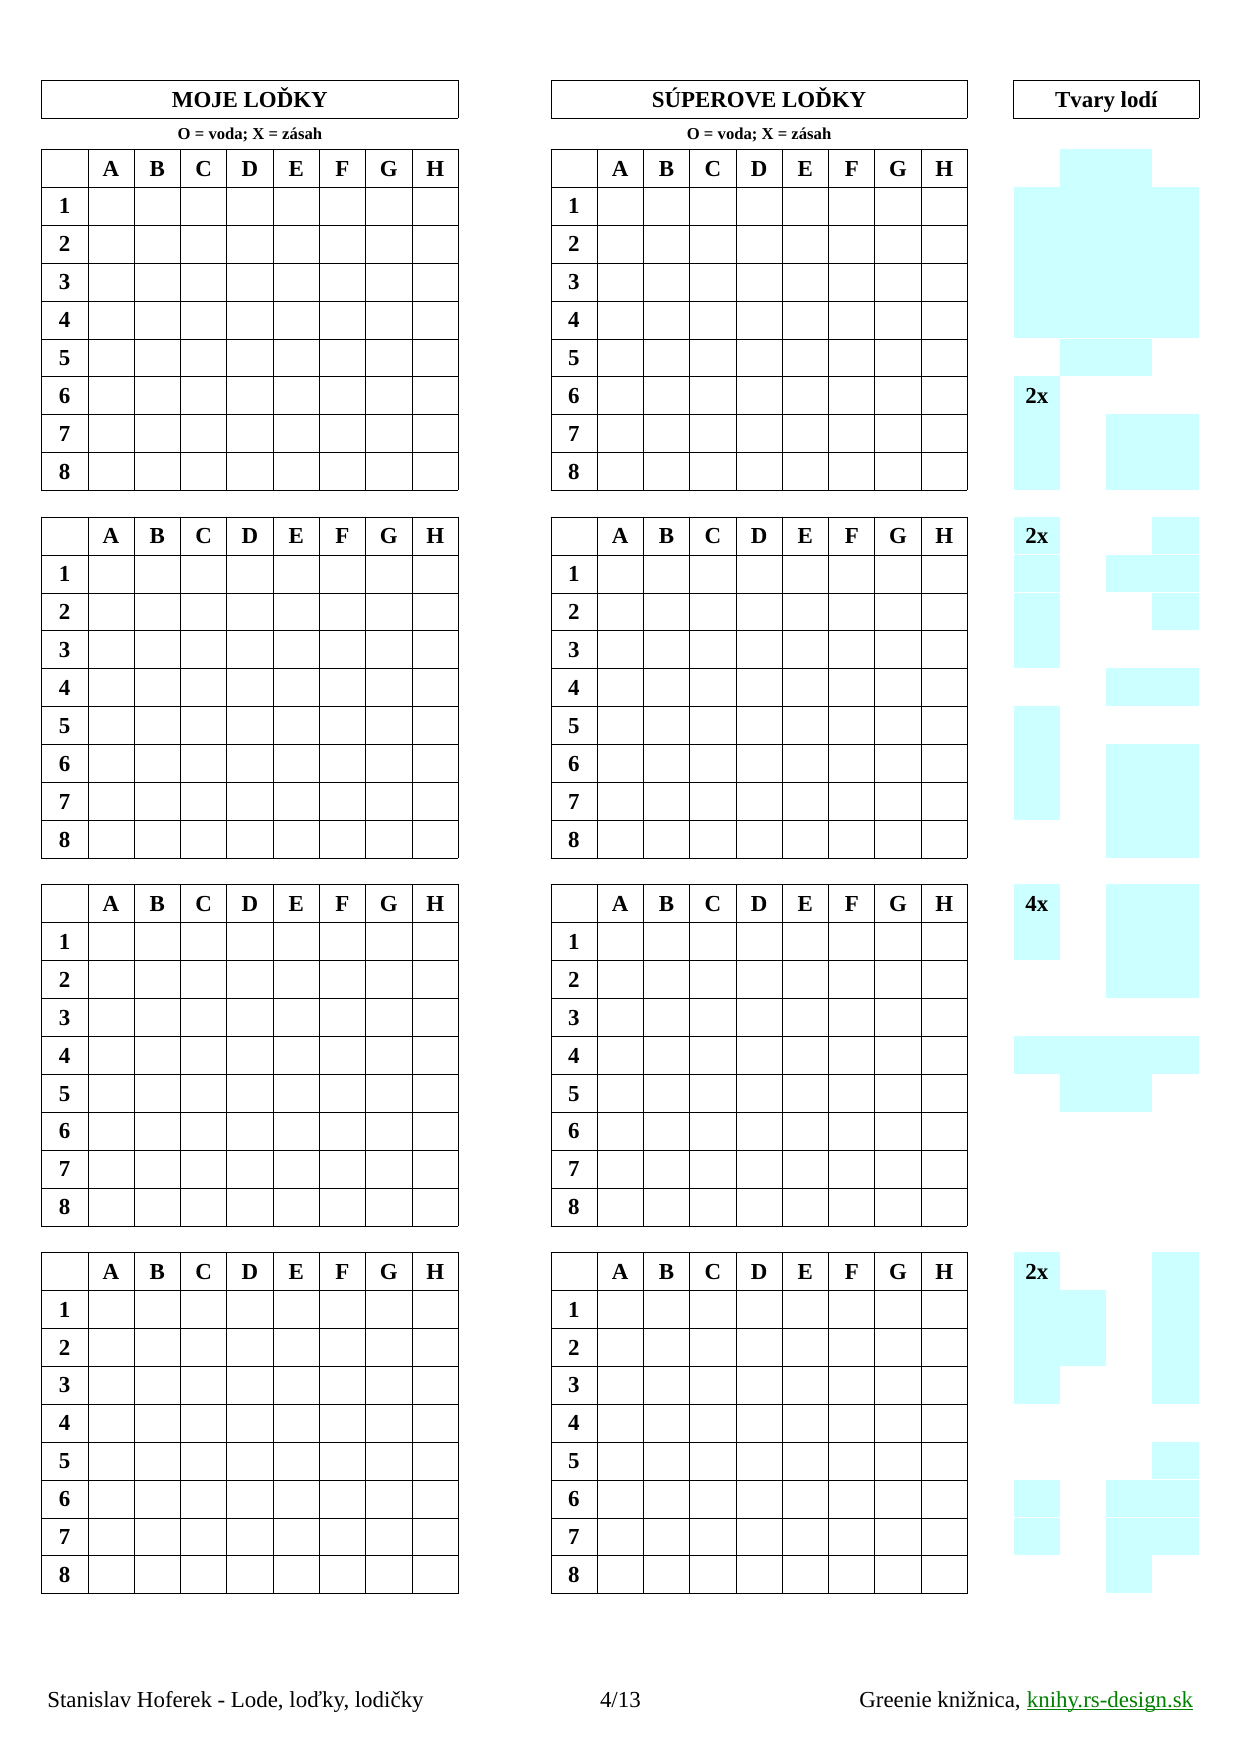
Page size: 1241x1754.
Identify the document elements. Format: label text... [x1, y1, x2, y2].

table_cell [598, 1367, 643, 1404]
table_cell [922, 669, 967, 706]
table_cell 6 [552, 377, 597, 414]
table_cell [458, 118, 504, 149]
table_cell [135, 188, 180, 225]
table_cell [227, 707, 273, 744]
table_cell [1106, 225, 1152, 263]
table_cell [644, 745, 689, 782]
table_cell [1014, 1150, 1060, 1188]
table_cell [922, 377, 967, 414]
table_cell [783, 783, 828, 820]
table_cell [227, 226, 273, 263]
table_header [459, 884, 504, 922]
table_cell [1152, 630, 1199, 668]
table_cell [1060, 668, 1106, 706]
table_cell 5 [552, 1443, 597, 1479]
table_cell [644, 821, 689, 858]
table_cell 1 [552, 188, 597, 225]
table_cell [459, 1480, 504, 1517]
table_cell [922, 783, 967, 820]
table_cell [644, 923, 689, 960]
table_cell [181, 594, 226, 630]
table_cell 4 [552, 669, 597, 706]
table_cell [829, 669, 874, 706]
table_cell [875, 453, 921, 490]
table_cell [1106, 630, 1152, 668]
table_cell [783, 594, 828, 630]
table_header [42, 1253, 88, 1290]
table_cell [1106, 1290, 1152, 1328]
table_cell [598, 1037, 643, 1074]
table_cell [968, 1074, 1013, 1112]
table_cell [644, 188, 689, 225]
table_cell [366, 415, 412, 452]
table_cell [135, 1189, 180, 1226]
table_cell [1152, 414, 1199, 452]
table_cell [598, 1519, 643, 1555]
table_header G [366, 1253, 412, 1290]
table_cell [504, 668, 551, 706]
table_cell [783, 821, 828, 858]
table_cell [89, 961, 134, 998]
table_cell [1060, 149, 1106, 187]
table_header H [413, 518, 458, 554]
table_cell [89, 821, 134, 858]
table_cell [320, 1405, 365, 1442]
table_cell [413, 923, 458, 960]
table_cell [89, 999, 134, 1036]
table_cell [320, 556, 365, 592]
table_header [459, 517, 504, 554]
table_cell [413, 556, 458, 592]
table_cell [1060, 1555, 1106, 1593]
table_cell [366, 1405, 412, 1442]
table_header D [227, 1253, 273, 1290]
table_cell [504, 414, 551, 452]
table_cell [459, 1404, 504, 1442]
table_cell [413, 1556, 458, 1593]
table_cell [181, 1329, 226, 1366]
table_cell [783, 1037, 828, 1074]
table_cell [829, 1367, 874, 1404]
table_cell [181, 961, 226, 998]
table_cell [227, 821, 273, 858]
table_cell [690, 1443, 736, 1479]
table_cell [783, 302, 828, 338]
table_cell [1014, 452, 1060, 490]
table_cell [320, 340, 365, 376]
table_cell [875, 1329, 921, 1366]
table_cell [922, 1405, 967, 1442]
table_cell [413, 707, 458, 744]
table_cell [690, 594, 736, 630]
table_cell [1106, 376, 1152, 414]
table_cell [875, 707, 921, 744]
table_cell [366, 188, 412, 225]
table_cell [922, 594, 967, 630]
table_cell [644, 302, 689, 338]
table_cell [922, 1291, 967, 1328]
table_cell [274, 707, 319, 744]
table_cell [459, 376, 504, 414]
table_cell [274, 453, 319, 490]
table_cell [1106, 149, 1152, 187]
table_cell [644, 707, 689, 744]
table_cell [1014, 1404, 1060, 1442]
table_cell [875, 821, 921, 858]
table_cell [320, 1519, 365, 1555]
table_cell [89, 1443, 134, 1479]
table_cell [1106, 706, 1152, 744]
table_cell [366, 1037, 412, 1074]
table_cell [1060, 1366, 1106, 1404]
table_cell [504, 1036, 551, 1074]
table_cell [181, 302, 226, 338]
table_cell [1152, 668, 1199, 706]
table_cell H [922, 150, 967, 187]
table_cell [135, 1405, 180, 1442]
table_cell [875, 1519, 921, 1555]
table_cell [737, 631, 782, 668]
table_cell [829, 415, 874, 452]
table_cell [366, 1556, 412, 1593]
table_cell [1014, 1074, 1060, 1112]
table_cell [504, 1442, 551, 1479]
table_cell [598, 377, 643, 414]
table_cell [922, 631, 967, 668]
table_cell [227, 1443, 273, 1479]
table_cell [598, 631, 643, 668]
table_cell [320, 1151, 365, 1188]
table_header F [320, 1253, 365, 1290]
table_cell [737, 923, 782, 960]
table_cell [320, 1481, 365, 1517]
table_cell [968, 149, 1013, 187]
table_cell [1152, 1480, 1199, 1517]
table_cell [1152, 555, 1199, 592]
table_cell 5 [42, 1075, 88, 1112]
table_header [968, 80, 1013, 118]
table_cell [504, 744, 551, 782]
table_cell [922, 1556, 967, 1593]
table_cell [89, 1481, 134, 1517]
table_cell [598, 999, 643, 1036]
table_cell 2 [42, 594, 88, 630]
table_cell [1060, 593, 1106, 630]
table_cell 6 [42, 1481, 88, 1517]
table_cell [366, 340, 412, 376]
table_cell [89, 923, 134, 960]
table_cell [690, 1291, 736, 1328]
table_cell [181, 1151, 226, 1188]
table_cell [227, 302, 273, 338]
table_cell [644, 1291, 689, 1328]
table_cell [366, 264, 412, 301]
table_cell [1106, 187, 1152, 225]
table_cell [875, 377, 921, 414]
table_cell [829, 745, 874, 782]
table_header [1106, 1252, 1152, 1290]
table_cell [504, 263, 551, 301]
table_cell [598, 961, 643, 998]
table_cell [89, 226, 134, 263]
table_header [42, 518, 88, 554]
table_cell [598, 923, 643, 960]
table_cell [1106, 668, 1152, 706]
table_cell [320, 669, 365, 706]
table_cell [135, 1481, 180, 1517]
table_cell [783, 1405, 828, 1442]
table_cell [1014, 1112, 1060, 1150]
table_cell [181, 556, 226, 592]
table_cell [413, 264, 458, 301]
table_header [504, 884, 551, 922]
table_cell [135, 1443, 180, 1479]
table_cell [504, 339, 551, 376]
table_cell [366, 669, 412, 706]
table_cell [875, 188, 921, 225]
table_cell [1106, 1518, 1152, 1555]
table_header [1060, 517, 1106, 554]
table_header F [829, 518, 874, 554]
table_cell [459, 1555, 504, 1593]
table_cell [274, 821, 319, 858]
table_cell [366, 1519, 412, 1555]
table_cell [1014, 668, 1060, 706]
table_cell [89, 783, 134, 820]
table_cell [644, 226, 689, 263]
table_cell [227, 594, 273, 630]
table_cell [1106, 1555, 1152, 1593]
table_cell [459, 820, 504, 858]
table_cell [690, 961, 736, 998]
table_cell [413, 999, 458, 1036]
table_cell [413, 1075, 458, 1112]
table_cell [1014, 149, 1060, 187]
table_cell 2x [1014, 376, 1060, 414]
table_cell [227, 1405, 273, 1442]
table_cell [89, 415, 134, 452]
table_cell [690, 1519, 736, 1555]
table_cell [1014, 998, 1060, 1036]
table_cell B [644, 150, 689, 187]
table_cell [181, 1405, 226, 1442]
table_cell [135, 264, 180, 301]
table_cell [1014, 1480, 1060, 1517]
table_cell [598, 1151, 643, 1188]
table_cell [829, 264, 874, 301]
table_cell [737, 745, 782, 782]
table_cell [274, 783, 319, 820]
table_cell [89, 1556, 134, 1593]
table_header A [89, 1253, 134, 1290]
table_header D [737, 885, 782, 922]
table_header E [783, 885, 828, 922]
table_cell 1 [42, 923, 88, 960]
table_cell [737, 669, 782, 706]
table_cell [1014, 339, 1060, 376]
table_cell [1106, 782, 1152, 820]
table_cell [783, 453, 828, 490]
table_cell [181, 415, 226, 452]
table_cell [1060, 119, 1106, 149]
table_cell 8 [42, 1556, 88, 1593]
table_cell [320, 415, 365, 452]
table_header H [413, 885, 458, 922]
table_cell [875, 1151, 921, 1188]
table_cell [89, 264, 134, 301]
table_cell C [181, 150, 226, 187]
table_cell [504, 593, 551, 630]
table_cell [783, 1113, 828, 1150]
table_cell [598, 783, 643, 820]
table_header B [135, 518, 180, 554]
table_cell [459, 960, 504, 998]
table_cell [737, 188, 782, 225]
table_header H [922, 1253, 967, 1290]
table_cell [690, 302, 736, 338]
table_cell [459, 668, 504, 706]
table_cell [737, 264, 782, 301]
table_cell [1060, 301, 1106, 338]
table_cell [459, 149, 504, 187]
table_cell [1152, 1328, 1199, 1366]
table_cell B [135, 150, 180, 187]
table_cell [135, 999, 180, 1036]
table_cell [1014, 187, 1060, 225]
table_header [552, 1253, 597, 1290]
table_cell [135, 1519, 180, 1555]
table_cell G [875, 150, 921, 187]
table_cell [1152, 1366, 1199, 1404]
table_cell [413, 1037, 458, 1074]
table_cell [320, 631, 365, 668]
table_cell [922, 556, 967, 592]
table_cell [737, 783, 782, 820]
table_cell 2 [42, 961, 88, 998]
table_cell [366, 961, 412, 998]
table_cell [922, 1443, 967, 1479]
table_cell [598, 340, 643, 376]
table_cell [783, 1367, 828, 1404]
table_cell 5 [552, 340, 597, 376]
table_cell [690, 631, 736, 668]
table_cell [783, 999, 828, 1036]
table_cell [875, 1367, 921, 1404]
table_cell [227, 415, 273, 452]
table_cell [968, 593, 1013, 630]
table_cell [320, 1189, 365, 1226]
table_cell [737, 1405, 782, 1442]
table_cell [504, 1555, 551, 1593]
table_header E [274, 518, 319, 554]
table_cell [227, 1329, 273, 1366]
table_cell [135, 377, 180, 414]
table_cell [875, 1113, 921, 1150]
table_cell [413, 1329, 458, 1366]
table_cell [783, 707, 828, 744]
table_cell [783, 1443, 828, 1479]
table_cell [366, 1075, 412, 1112]
table_header [1060, 884, 1106, 922]
table_cell [1106, 452, 1152, 490]
table_header [1106, 884, 1152, 922]
table_cell [89, 1291, 134, 1328]
table_cell [644, 783, 689, 820]
table_cell [1106, 1480, 1152, 1517]
table_cell [1014, 1036, 1060, 1074]
table_cell [227, 1075, 273, 1112]
table_header [552, 885, 597, 922]
table_cell [968, 1442, 1013, 1479]
table_cell [1152, 263, 1199, 301]
table_cell [366, 999, 412, 1036]
table_cell [459, 922, 504, 960]
table_cell [922, 453, 967, 490]
table_cell [598, 1291, 643, 1328]
table_cell 2 [552, 961, 597, 998]
table_cell [504, 1074, 551, 1112]
table_cell [1106, 339, 1152, 376]
table_header G [366, 518, 412, 554]
table_cell [783, 377, 828, 414]
table_cell [783, 923, 828, 960]
table_cell [690, 707, 736, 744]
table_cell [875, 1189, 921, 1226]
table_cell [829, 1113, 874, 1150]
table_cell [644, 1075, 689, 1112]
table_cell [1060, 1480, 1106, 1517]
table_header D [737, 1253, 782, 1290]
table_cell [274, 1113, 319, 1150]
table_cell [690, 1556, 736, 1593]
table_cell [1106, 922, 1152, 960]
table_cell [783, 264, 828, 301]
table_cell [598, 1189, 643, 1226]
table_cell [459, 782, 504, 820]
table_cell [968, 1366, 1013, 1404]
table_cell [89, 1037, 134, 1074]
table_cell [274, 1075, 319, 1112]
table_cell [181, 745, 226, 782]
table_cell [598, 1443, 643, 1479]
table_cell 5 [42, 340, 88, 376]
table_cell [783, 1189, 828, 1226]
table_cell [135, 821, 180, 858]
table_cell [504, 782, 551, 820]
table_cell [181, 188, 226, 225]
table_cell [829, 1443, 874, 1479]
table_cell [968, 225, 1013, 263]
table_cell 3 [552, 1367, 597, 1404]
table_cell [89, 1151, 134, 1188]
table_cell [922, 264, 967, 301]
table_cell [1060, 339, 1106, 376]
table_cell [459, 1150, 504, 1188]
table_cell [1014, 555, 1060, 592]
table_cell [968, 960, 1013, 998]
table_header H [922, 885, 967, 922]
table_cell [320, 707, 365, 744]
table_cell [598, 1556, 643, 1593]
table_cell [89, 377, 134, 414]
table_header C [181, 518, 226, 554]
table_header MOJE LOĎKY [42, 81, 458, 118]
table_cell [737, 1113, 782, 1150]
table_cell [875, 669, 921, 706]
table_cell 5 [42, 1443, 88, 1479]
table_cell [459, 1290, 504, 1328]
table_cell [274, 1291, 319, 1328]
table_cell [690, 1075, 736, 1112]
table_cell [135, 1075, 180, 1112]
table_cell [829, 1519, 874, 1555]
table_cell [227, 1519, 273, 1555]
table_header [1152, 884, 1199, 922]
table_cell [783, 226, 828, 263]
table_cell [274, 669, 319, 706]
table_cell [690, 264, 736, 301]
table_cell [829, 1556, 874, 1593]
table_cell [413, 188, 458, 225]
table_cell [783, 961, 828, 998]
table_cell [737, 226, 782, 263]
table_cell [598, 556, 643, 592]
table_cell [413, 1151, 458, 1188]
table_cell A [598, 150, 643, 187]
table_cell [552, 150, 597, 187]
table_header 4x [1014, 884, 1060, 922]
table_cell [366, 1151, 412, 1188]
table_cell 3 [552, 999, 597, 1036]
table_cell [227, 340, 273, 376]
table_cell D [737, 150, 782, 187]
table_cell [274, 1405, 319, 1442]
table_cell [737, 1189, 782, 1226]
table_cell [598, 453, 643, 490]
table_cell [783, 669, 828, 706]
table_cell [366, 302, 412, 338]
table_header E [274, 885, 319, 922]
table_cell [135, 1151, 180, 1188]
table_cell [504, 960, 551, 998]
table_cell [829, 594, 874, 630]
table_header E [274, 1253, 319, 1290]
table_cell [644, 594, 689, 630]
table_cell [459, 706, 504, 744]
table_cell [413, 340, 458, 376]
table_cell 3 [42, 999, 88, 1036]
table_cell [737, 707, 782, 744]
table_cell [829, 340, 874, 376]
table_header E [783, 1253, 828, 1290]
table_cell [875, 264, 921, 301]
table_cell [1060, 1036, 1106, 1074]
table_cell [922, 1329, 967, 1366]
table_cell [737, 1151, 782, 1188]
table_cell [1060, 960, 1106, 998]
table_cell 8 [42, 1189, 88, 1226]
table_cell [274, 923, 319, 960]
table_cell [181, 1556, 226, 1593]
table_cell 4 [42, 302, 88, 338]
table_cell [829, 783, 874, 820]
table_cell [1152, 187, 1199, 225]
table_cell [459, 1036, 504, 1074]
table_cell [875, 999, 921, 1036]
table_cell [737, 340, 782, 376]
table_cell [366, 1291, 412, 1328]
table_cell [459, 452, 504, 490]
table_cell [366, 226, 412, 263]
table_cell [598, 1405, 643, 1442]
table_cell [227, 923, 273, 960]
table_cell [89, 453, 134, 490]
table_cell [829, 961, 874, 998]
table_cell [135, 1556, 180, 1593]
table_cell [504, 225, 551, 263]
table_cell 4 [42, 1037, 88, 1074]
table_cell [1106, 1112, 1152, 1150]
table_cell [320, 453, 365, 490]
table_cell [644, 1481, 689, 1517]
table_cell [227, 1189, 273, 1226]
table_cell [274, 226, 319, 263]
table_cell [875, 1481, 921, 1517]
table_cell 3 [552, 264, 597, 301]
table_cell 8 [552, 453, 597, 490]
table_cell O = voda; X = zásah [41, 119, 458, 149]
table_cell [181, 1519, 226, 1555]
table_cell [413, 302, 458, 338]
table_cell [1152, 744, 1199, 782]
table_cell [690, 923, 736, 960]
table_cell [1106, 998, 1152, 1036]
table_cell [274, 1556, 319, 1593]
table_cell [829, 1291, 874, 1328]
table_cell [504, 301, 551, 338]
table_cell [1152, 706, 1199, 744]
table_cell [1014, 1555, 1060, 1593]
table_cell [181, 1037, 226, 1074]
table_cell [366, 1113, 412, 1150]
table_cell [1014, 263, 1060, 301]
table_cell [181, 1291, 226, 1328]
table_cell [135, 923, 180, 960]
table_cell [644, 1519, 689, 1555]
table_cell [644, 264, 689, 301]
table_cell [320, 923, 365, 960]
table_cell [413, 415, 458, 452]
table_header SÚPEROVE LOĎKY [552, 81, 967, 118]
table_cell [413, 377, 458, 414]
table_cell [89, 340, 134, 376]
table_cell 5 [42, 707, 88, 744]
table_cell [1106, 1150, 1152, 1188]
table_header C [690, 1253, 736, 1290]
table_cell [181, 377, 226, 414]
table_cell [413, 783, 458, 820]
table_cell [783, 1151, 828, 1188]
table_cell [922, 302, 967, 338]
table_cell [922, 707, 967, 744]
table_cell 2 [552, 1329, 597, 1366]
table_cell [274, 1481, 319, 1517]
table_cell [737, 1037, 782, 1074]
table_cell [829, 453, 874, 490]
table_header 2x [1014, 1252, 1060, 1290]
table_cell [737, 1329, 782, 1366]
table_cell [459, 630, 504, 668]
table_header C [690, 885, 736, 922]
table_cell E [274, 150, 319, 187]
table_header B [135, 1253, 180, 1290]
table_cell [829, 631, 874, 668]
table_cell [922, 1075, 967, 1112]
table_cell [459, 998, 504, 1036]
table_cell 6 [552, 1113, 597, 1150]
table_cell [1060, 1328, 1106, 1366]
table_cell [274, 377, 319, 414]
table_cell [690, 783, 736, 820]
table_cell [1106, 744, 1152, 782]
table_cell [366, 783, 412, 820]
table_cell [89, 1113, 134, 1150]
table_cell [829, 1189, 874, 1226]
table_cell [89, 1367, 134, 1404]
table_cell [1106, 1188, 1152, 1226]
table_cell [274, 631, 319, 668]
table_cell [783, 1481, 828, 1517]
table_cell [968, 339, 1013, 376]
table_cell [1060, 922, 1106, 960]
table_cell [320, 821, 365, 858]
table_cell [737, 1367, 782, 1404]
table_cell [366, 1189, 412, 1226]
table_cell [504, 149, 551, 187]
table_cell [320, 188, 365, 225]
table_cell [1014, 630, 1060, 668]
table_cell [968, 301, 1013, 338]
table_cell [181, 1075, 226, 1112]
table_cell 4 [42, 669, 88, 706]
table_cell [504, 706, 551, 744]
table_cell [644, 631, 689, 668]
table_cell F [829, 150, 874, 187]
table_cell [1152, 1555, 1199, 1593]
table_cell [968, 1036, 1013, 1074]
table_header F [829, 1253, 874, 1290]
table_cell [413, 745, 458, 782]
table_cell [1106, 1442, 1152, 1479]
table_cell [504, 376, 551, 414]
table_header C [181, 885, 226, 922]
table_cell [875, 1037, 921, 1074]
table_cell 3 [552, 631, 597, 668]
table_cell [644, 377, 689, 414]
table_header [552, 518, 597, 554]
table_cell [829, 377, 874, 414]
table_cell [644, 415, 689, 452]
table_cell [320, 1367, 365, 1404]
table_cell [783, 340, 828, 376]
table_header A [89, 518, 134, 554]
table_cell [504, 1150, 551, 1188]
table_cell [459, 1366, 504, 1404]
table_cell [1152, 452, 1199, 490]
table_cell 1 [42, 188, 88, 225]
table_cell [598, 745, 643, 782]
table_header A [89, 885, 134, 922]
table_cell [783, 556, 828, 592]
table_cell [1106, 1074, 1152, 1112]
table_cell [690, 1329, 736, 1366]
table_cell [89, 556, 134, 592]
table_cell [181, 1367, 226, 1404]
table_cell [968, 376, 1013, 414]
table_cell [274, 188, 319, 225]
table_header C [181, 1253, 226, 1290]
table_cell [1152, 1074, 1199, 1112]
table_cell [181, 226, 226, 263]
table_header H [922, 518, 967, 554]
table_cell [598, 188, 643, 225]
table_cell [413, 1443, 458, 1479]
table_cell [366, 1443, 412, 1479]
table_cell [968, 998, 1013, 1036]
table_cell [1014, 301, 1060, 338]
table_header [968, 1252, 1013, 1290]
table_cell [1152, 1036, 1199, 1074]
table_cell [875, 1556, 921, 1593]
table_cell [227, 961, 273, 998]
table_cell [690, 1189, 736, 1226]
table_cell [274, 1151, 319, 1188]
table_cell [829, 1329, 874, 1366]
table_cell [181, 999, 226, 1036]
table_cell [227, 264, 273, 301]
table_cell [135, 1367, 180, 1404]
table_cell [413, 1291, 458, 1328]
table_cell [1060, 555, 1106, 592]
table_cell [1152, 1442, 1199, 1479]
table_cell [89, 1189, 134, 1226]
table_cell A [89, 150, 134, 187]
table_cell [1152, 149, 1199, 187]
table_cell [227, 1113, 273, 1150]
table_cell [875, 923, 921, 960]
table_cell [922, 1113, 967, 1150]
table_cell [181, 707, 226, 744]
table_cell 2 [552, 226, 597, 263]
table_cell [1060, 376, 1106, 414]
table_header G [875, 885, 921, 922]
table_cell [504, 998, 551, 1036]
table_cell [737, 999, 782, 1036]
table_cell [875, 745, 921, 782]
table_cell [690, 1151, 736, 1188]
table_cell [1060, 998, 1106, 1036]
table_cell [1152, 339, 1199, 376]
table_header G [366, 885, 412, 922]
table_cell [1014, 922, 1060, 960]
table_cell [829, 1075, 874, 1112]
table_cell [504, 187, 551, 225]
table_cell 4 [42, 1405, 88, 1442]
table_cell [459, 744, 504, 782]
table_cell 2 [42, 1329, 88, 1366]
table_cell [227, 1037, 273, 1074]
table_header G [875, 518, 921, 554]
table_cell [181, 1189, 226, 1226]
table_cell [783, 1075, 828, 1112]
table_cell 1 [552, 923, 597, 960]
table_cell [644, 961, 689, 998]
table_cell [690, 188, 736, 225]
table_cell 8 [552, 821, 597, 858]
table_cell 6 [42, 1113, 88, 1150]
table_cell [89, 707, 134, 744]
table_cell [366, 1367, 412, 1404]
table_cell [504, 1518, 551, 1555]
table_cell [320, 1329, 365, 1366]
table_cell [922, 1481, 967, 1517]
table_cell [459, 1074, 504, 1112]
table_cell [1014, 119, 1060, 149]
table_cell [320, 1113, 365, 1150]
table_cell 6 [42, 745, 88, 782]
table_cell [922, 961, 967, 998]
table_cell [968, 782, 1013, 820]
table_cell 7 [552, 783, 597, 820]
table_cell [504, 922, 551, 960]
table_cell [181, 1443, 226, 1479]
table_cell [1152, 301, 1199, 338]
table_cell [366, 923, 412, 960]
table_header B [644, 518, 689, 554]
table_cell [1014, 593, 1060, 630]
table_cell [829, 999, 874, 1036]
table_cell [690, 415, 736, 452]
table_cell 5 [552, 1075, 597, 1112]
table_cell [320, 594, 365, 630]
table_cell [413, 1189, 458, 1226]
table_cell [1014, 1328, 1060, 1366]
table_cell [968, 630, 1013, 668]
table_cell [1014, 225, 1060, 263]
table_header [504, 517, 551, 554]
table_cell [922, 923, 967, 960]
table_cell [413, 453, 458, 490]
table_cell [413, 1481, 458, 1517]
table_cell [737, 961, 782, 998]
table_cell 4 [552, 302, 597, 338]
table_cell [829, 302, 874, 338]
table_cell [690, 745, 736, 782]
table_cell [737, 302, 782, 338]
table_cell [459, 263, 504, 301]
table_cell [829, 1151, 874, 1188]
table_cell [922, 1519, 967, 1555]
table_cell [1014, 1366, 1060, 1404]
table_cell [644, 1556, 689, 1593]
table_cell [598, 1329, 643, 1366]
table_cell [274, 1329, 319, 1366]
table_cell [274, 340, 319, 376]
table_cell [1106, 1036, 1152, 1074]
table_cell [1060, 452, 1106, 490]
table_cell [690, 1405, 736, 1442]
table_cell [690, 340, 736, 376]
table_cell [1152, 119, 1199, 149]
table_cell [968, 1290, 1013, 1328]
table_cell E [783, 150, 828, 187]
table_cell [644, 556, 689, 592]
table_header F [829, 885, 874, 922]
table_cell [690, 453, 736, 490]
table_cell 7 [42, 783, 88, 820]
table_cell [181, 340, 226, 376]
table_cell [504, 1188, 551, 1226]
table_cell [644, 999, 689, 1036]
table_cell 7 [552, 1151, 597, 1188]
table_cell [413, 1367, 458, 1404]
table_cell [1060, 1150, 1106, 1188]
table_cell [504, 1112, 551, 1150]
table_cell [89, 745, 134, 782]
table_cell [413, 1113, 458, 1150]
table_cell [135, 226, 180, 263]
table_cell [968, 1404, 1013, 1442]
table_cell [320, 1443, 365, 1479]
table_cell [598, 1481, 643, 1517]
table_cell [274, 999, 319, 1036]
table_cell [413, 631, 458, 668]
table_cell [968, 820, 1013, 858]
table_cell [181, 1113, 226, 1150]
table_cell [366, 556, 412, 592]
table_cell [135, 1037, 180, 1074]
table_header [1152, 1252, 1199, 1290]
table_cell [227, 783, 273, 820]
table_cell 7 [42, 415, 88, 452]
table_cell [829, 226, 874, 263]
table_header D [227, 885, 273, 922]
table_cell D [227, 150, 273, 187]
table_cell [227, 669, 273, 706]
table_header C [690, 518, 736, 554]
table_cell [274, 1037, 319, 1074]
table_cell [644, 1189, 689, 1226]
table_cell [598, 1075, 643, 1112]
table_cell F [320, 150, 365, 187]
table_cell [737, 1443, 782, 1479]
table_cell [1060, 782, 1106, 820]
table_cell [598, 707, 643, 744]
table_cell [1152, 1188, 1199, 1226]
table_cell [366, 594, 412, 630]
table_cell [366, 631, 412, 668]
table_cell [1152, 998, 1199, 1036]
table_cell [413, 1519, 458, 1555]
table_cell [504, 1366, 551, 1404]
table_cell [1014, 1290, 1060, 1328]
table_cell [320, 377, 365, 414]
table_cell [968, 668, 1013, 706]
table_cell [1014, 414, 1060, 452]
table_cell [875, 631, 921, 668]
table_cell [135, 1291, 180, 1328]
table_cell [968, 1188, 1013, 1226]
table_cell [274, 745, 319, 782]
table_cell 1 [42, 1291, 88, 1328]
table_cell [829, 821, 874, 858]
table_cell G [366, 150, 412, 187]
table_cell [459, 414, 504, 452]
table_cell [598, 669, 643, 706]
table_cell [181, 453, 226, 490]
table_cell [598, 302, 643, 338]
table_cell [320, 1075, 365, 1112]
table_cell [783, 1329, 828, 1366]
table_header G [875, 1253, 921, 1290]
table_cell 6 [42, 377, 88, 414]
table_cell 6 [552, 745, 597, 782]
table_cell [89, 1329, 134, 1366]
table_cell [135, 745, 180, 782]
table_cell [829, 1481, 874, 1517]
table_cell [459, 593, 504, 630]
table_cell [875, 340, 921, 376]
table_header B [644, 885, 689, 922]
table_cell [413, 226, 458, 263]
table_cell 7 [552, 1519, 597, 1555]
table_cell [968, 922, 1013, 960]
table_header [968, 517, 1013, 554]
table_cell [1060, 414, 1106, 452]
table_cell 3 [42, 1367, 88, 1404]
table_cell 6 [552, 1481, 597, 1517]
table_cell [875, 415, 921, 452]
table_cell [644, 453, 689, 490]
table_cell [783, 745, 828, 782]
table_cell [459, 225, 504, 263]
table_cell [690, 999, 736, 1036]
table_cell [504, 1404, 551, 1442]
table_cell [968, 1150, 1013, 1188]
table_cell 7 [552, 415, 597, 452]
table_cell [89, 1075, 134, 1112]
table_cell 2 [42, 226, 88, 263]
table_cell [737, 453, 782, 490]
table_cell [227, 556, 273, 592]
table_cell [968, 263, 1013, 301]
table_cell [366, 821, 412, 858]
table_cell [690, 1037, 736, 1074]
table_cell [922, 1037, 967, 1074]
table_cell [968, 706, 1013, 744]
table_cell [135, 961, 180, 998]
table_cell [598, 415, 643, 452]
table_cell [135, 1113, 180, 1150]
table_cell [875, 1291, 921, 1328]
table_header E [783, 518, 828, 554]
table_cell [89, 1519, 134, 1555]
table_cell [181, 821, 226, 858]
table_cell [922, 1367, 967, 1404]
table_cell [459, 1442, 504, 1479]
table_cell [875, 594, 921, 630]
table_cell [274, 594, 319, 630]
table_header [42, 885, 88, 922]
table_cell [459, 1188, 504, 1226]
table_cell [1014, 782, 1060, 820]
table_header B [644, 1253, 689, 1290]
table_cell [690, 669, 736, 706]
table_cell [274, 1189, 319, 1226]
table_cell [320, 302, 365, 338]
table_header D [737, 518, 782, 554]
table_cell [1152, 1112, 1199, 1150]
table_cell [1014, 960, 1060, 998]
table_header [459, 1252, 504, 1290]
table_cell [413, 961, 458, 998]
table_cell [135, 302, 180, 338]
table_cell [181, 1481, 226, 1517]
table_cell [274, 1443, 319, 1479]
table_cell [459, 301, 504, 338]
table_cell [181, 264, 226, 301]
table_cell [690, 1113, 736, 1150]
table_cell [968, 744, 1013, 782]
table_cell [1014, 820, 1060, 858]
table_cell [968, 1555, 1013, 1593]
table_cell [1014, 706, 1060, 744]
table_cell [181, 669, 226, 706]
table_cell [135, 415, 180, 452]
table_cell [320, 1291, 365, 1328]
table_cell [413, 669, 458, 706]
table_cell [1152, 1404, 1199, 1442]
table_cell [181, 923, 226, 960]
table_cell [1060, 1442, 1106, 1479]
table_cell [690, 1481, 736, 1517]
table_cell [598, 1113, 643, 1150]
table_cell 7 [42, 1151, 88, 1188]
table_cell [875, 556, 921, 592]
table_header [1060, 1252, 1106, 1290]
table_header A [598, 518, 643, 554]
table_cell [227, 1481, 273, 1517]
table_cell [968, 414, 1013, 452]
table_cell [1106, 1404, 1152, 1442]
table_cell 8 [552, 1556, 597, 1593]
table_cell [875, 302, 921, 338]
table_cell [737, 415, 782, 452]
table_cell [737, 1291, 782, 1328]
table_cell [783, 1556, 828, 1593]
table_cell [968, 1328, 1013, 1366]
table_cell [875, 226, 921, 263]
table_cell [644, 1151, 689, 1188]
table_cell [922, 1151, 967, 1188]
table_cell [690, 226, 736, 263]
table_cell [1060, 1188, 1106, 1226]
table_cell [1152, 376, 1199, 414]
table_cell [227, 377, 273, 414]
table_cell [1106, 820, 1152, 858]
table_cell [320, 226, 365, 263]
table_cell [320, 264, 365, 301]
table_cell [504, 630, 551, 668]
table_cell [690, 556, 736, 592]
table_cell [274, 264, 319, 301]
table_cell [320, 783, 365, 820]
table_cell [1060, 1074, 1106, 1112]
table_header 2x [1014, 517, 1060, 554]
table_header A [598, 1253, 643, 1290]
table_cell [1060, 263, 1106, 301]
table_cell [413, 1405, 458, 1442]
table_cell [598, 821, 643, 858]
table_cell [875, 1405, 921, 1442]
table_cell [227, 1556, 273, 1593]
table_cell [504, 452, 551, 490]
table_cell [274, 961, 319, 998]
table_cell [1060, 1518, 1106, 1555]
table_cell 1 [42, 556, 88, 592]
table_cell [274, 415, 319, 452]
table_cell [227, 1367, 273, 1404]
table_cell [1060, 1404, 1106, 1442]
table_cell [504, 1480, 551, 1517]
table_cell [181, 783, 226, 820]
table_header [459, 80, 504, 118]
table_cell [1060, 630, 1106, 668]
table_cell 1 [552, 1291, 597, 1328]
table_cell [1060, 1290, 1106, 1328]
table_cell [504, 1290, 551, 1328]
table_header [504, 1252, 551, 1290]
table_cell [366, 453, 412, 490]
table_cell [274, 1519, 319, 1555]
table_cell [227, 188, 273, 225]
table_cell [737, 1519, 782, 1555]
table_cell [1106, 1366, 1152, 1404]
table_cell [135, 707, 180, 744]
table_cell [366, 707, 412, 744]
table_cell [1060, 744, 1106, 782]
table_cell [1152, 593, 1199, 630]
table_cell [459, 1328, 504, 1366]
table_cell [320, 999, 365, 1036]
table_header H [413, 1253, 458, 1290]
table_cell [1014, 744, 1060, 782]
table_header F [320, 885, 365, 922]
table_cell [598, 594, 643, 630]
table_cell [829, 923, 874, 960]
table_cell [1152, 225, 1199, 263]
table_cell 8 [552, 1189, 597, 1226]
table_cell [89, 188, 134, 225]
table_cell [89, 1405, 134, 1442]
table_cell [227, 631, 273, 668]
table_header [504, 80, 551, 118]
table_cell [1106, 119, 1152, 149]
table_cell [135, 556, 180, 592]
table_cell [1106, 301, 1152, 338]
table_cell [737, 1075, 782, 1112]
table_cell [1152, 1290, 1199, 1328]
table_cell [274, 1367, 319, 1404]
table_cell [968, 1480, 1013, 1517]
table_cell [1060, 225, 1106, 263]
table_cell [644, 1037, 689, 1074]
table_cell [1060, 187, 1106, 225]
table_cell [89, 594, 134, 630]
table_cell [922, 999, 967, 1036]
table_cell [644, 1113, 689, 1150]
table_header F [320, 518, 365, 554]
table_header [968, 884, 1013, 922]
table_cell [504, 1328, 551, 1366]
table_cell [459, 187, 504, 225]
table_header [1106, 517, 1152, 554]
table_cell [829, 1405, 874, 1442]
table_cell [1152, 1150, 1199, 1188]
table_cell [1106, 263, 1152, 301]
table_cell [1152, 960, 1199, 998]
table_cell [227, 999, 273, 1036]
table_cell [135, 631, 180, 668]
table_cell [829, 707, 874, 744]
table_cell [459, 1112, 504, 1150]
table_cell [459, 339, 504, 376]
table_cell [644, 1405, 689, 1442]
table_cell [1106, 555, 1152, 592]
table_cell C [690, 150, 736, 187]
table_cell [922, 821, 967, 858]
table_cell [737, 821, 782, 858]
table_cell [1152, 782, 1199, 820]
table_cell [135, 594, 180, 630]
table_cell [737, 1556, 782, 1593]
table_cell [1014, 1518, 1060, 1555]
table_cell [1060, 706, 1106, 744]
table_cell H [413, 150, 458, 187]
table_cell 7 [42, 1519, 88, 1555]
table_cell O = voda; X = zásah [551, 119, 967, 149]
table_cell 3 [42, 631, 88, 668]
table_cell [968, 452, 1013, 490]
table_cell [968, 1112, 1013, 1150]
table_cell [967, 118, 1013, 149]
table_cell [875, 1443, 921, 1479]
table_cell [783, 1291, 828, 1328]
table_cell [504, 555, 551, 592]
table_cell [1014, 1442, 1060, 1479]
table_cell [459, 1518, 504, 1555]
table_cell [1014, 1188, 1060, 1226]
table_cell 5 [552, 707, 597, 744]
table_cell [829, 556, 874, 592]
table_cell 3 [42, 264, 88, 301]
table_cell [598, 226, 643, 263]
table_cell [274, 556, 319, 592]
table_cell [875, 1075, 921, 1112]
table_cell [135, 669, 180, 706]
table_cell [644, 1367, 689, 1404]
table_cell [783, 1519, 828, 1555]
table_cell 2 [552, 594, 597, 630]
table_cell [1106, 593, 1152, 630]
table_cell [366, 1481, 412, 1517]
table_cell [968, 555, 1013, 592]
table_cell [690, 821, 736, 858]
table_cell [922, 1189, 967, 1226]
table_cell [690, 377, 736, 414]
table_cell [227, 1151, 273, 1188]
table_cell [829, 1037, 874, 1074]
table_cell [274, 302, 319, 338]
table_cell [135, 1329, 180, 1366]
table_cell [135, 340, 180, 376]
table_cell [783, 188, 828, 225]
table_cell [829, 188, 874, 225]
table_cell [366, 377, 412, 414]
table_cell [968, 187, 1013, 225]
table_cell [413, 821, 458, 858]
table_cell [690, 1367, 736, 1404]
table_cell 8 [42, 821, 88, 858]
table_cell [504, 118, 551, 149]
table_cell [227, 453, 273, 490]
table_cell [1060, 1112, 1106, 1150]
table_cell 1 [552, 556, 597, 592]
table_cell [504, 820, 551, 858]
table_cell [42, 150, 88, 187]
table_cell [1152, 922, 1199, 960]
table_cell 4 [552, 1405, 597, 1442]
table_cell [1106, 414, 1152, 452]
table_header D [227, 518, 273, 554]
table_cell [783, 631, 828, 668]
table_cell [1060, 820, 1106, 858]
table_header A [598, 885, 643, 922]
table_cell [598, 264, 643, 301]
table_cell [459, 555, 504, 592]
table_header [1152, 517, 1199, 554]
table_cell [922, 415, 967, 452]
table_cell [366, 1329, 412, 1366]
table_header B [135, 885, 180, 922]
table_cell 4 [552, 1037, 597, 1074]
table_cell [644, 1329, 689, 1366]
table_cell [922, 745, 967, 782]
table_cell [227, 745, 273, 782]
table_cell [922, 340, 967, 376]
table_cell [922, 226, 967, 263]
table_cell [737, 1481, 782, 1517]
table_cell [413, 594, 458, 630]
table_header Tvary lodí [1014, 81, 1199, 118]
table_cell [922, 188, 967, 225]
table_cell [1152, 1518, 1199, 1555]
table_cell [135, 783, 180, 820]
table_cell [737, 556, 782, 592]
table_cell [644, 340, 689, 376]
table_cell [644, 669, 689, 706]
table_cell [89, 302, 134, 338]
table_cell [968, 1518, 1013, 1555]
table_cell [875, 783, 921, 820]
table_cell [89, 631, 134, 668]
table_cell [644, 1443, 689, 1479]
table_cell [783, 415, 828, 452]
table_cell [89, 669, 134, 706]
table_cell [320, 745, 365, 782]
table_cell [320, 1556, 365, 1593]
table_cell [1106, 960, 1152, 998]
table_cell [1106, 1328, 1152, 1366]
table_cell [737, 594, 782, 630]
table_cell [366, 745, 412, 782]
table_cell [737, 377, 782, 414]
table_cell [1152, 820, 1199, 858]
table_cell [181, 631, 226, 668]
table_cell 8 [42, 453, 88, 490]
table_cell [320, 1037, 365, 1074]
table_cell [320, 961, 365, 998]
table_cell [227, 1291, 273, 1328]
table_cell [135, 453, 180, 490]
table_cell [875, 961, 921, 998]
